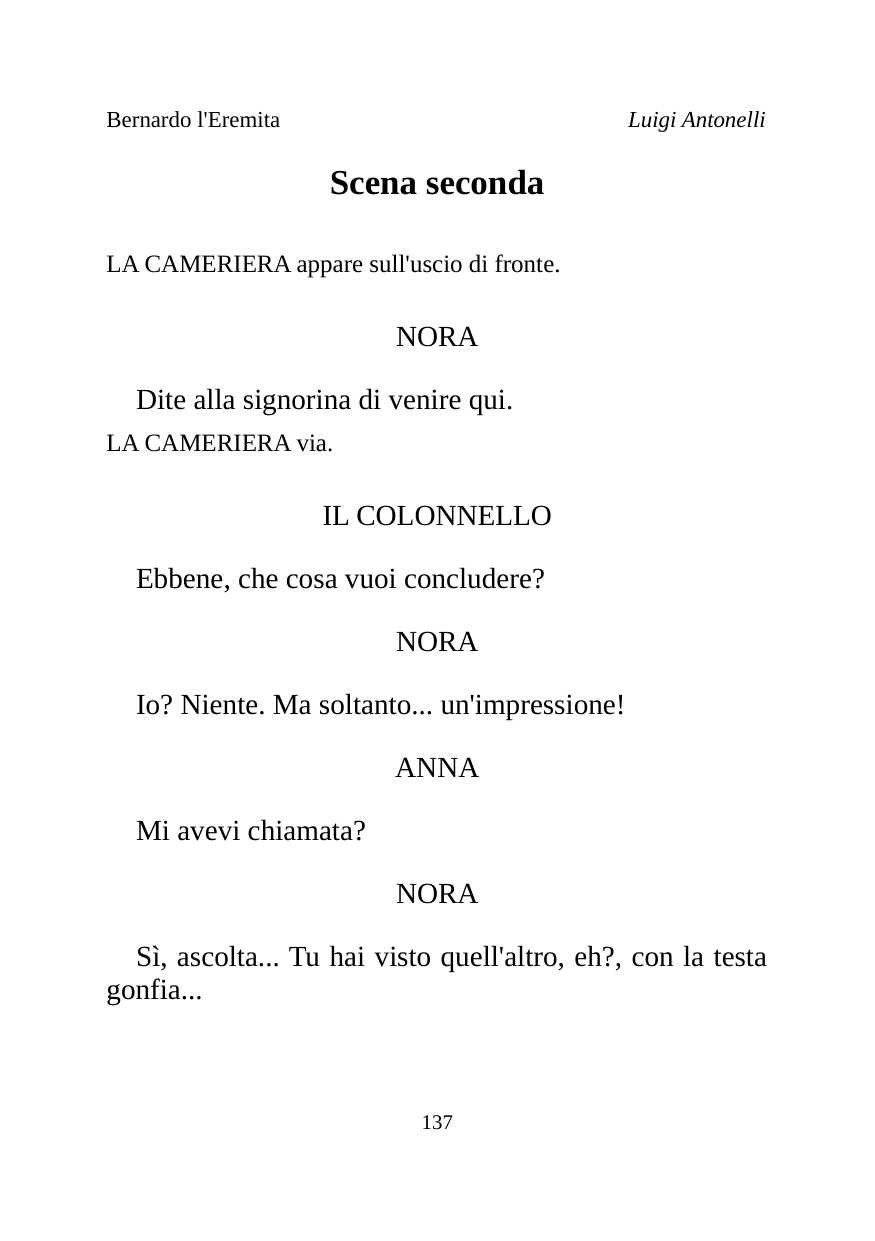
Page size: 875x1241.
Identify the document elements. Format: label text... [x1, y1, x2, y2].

text Dite alla signorina di venire qui. [106, 382, 768, 416]
text IL COLONNELLO [106, 498, 768, 531]
text ANNA [106, 750, 768, 783]
subtitle Scena seconda [106, 162, 768, 202]
text Io? Niente. Ma soltanto... un'impressione! [106, 687, 768, 720]
text NORA [106, 624, 768, 657]
text NORA [106, 319, 768, 353]
text Mi avevi chiamata? [106, 813, 768, 846]
text Sì, ascolta... Tu hai visto quell'altro, eh?, con la testa gonfia... [106, 939, 768, 1006]
text LA CAMERIERA via. [106, 428, 768, 457]
text NORA [106, 876, 768, 909]
text Ebbene, che cosa vuoi concludere? [106, 561, 768, 594]
text LA CAMERIERA appare sull'uscio di fronte. [106, 249, 768, 278]
